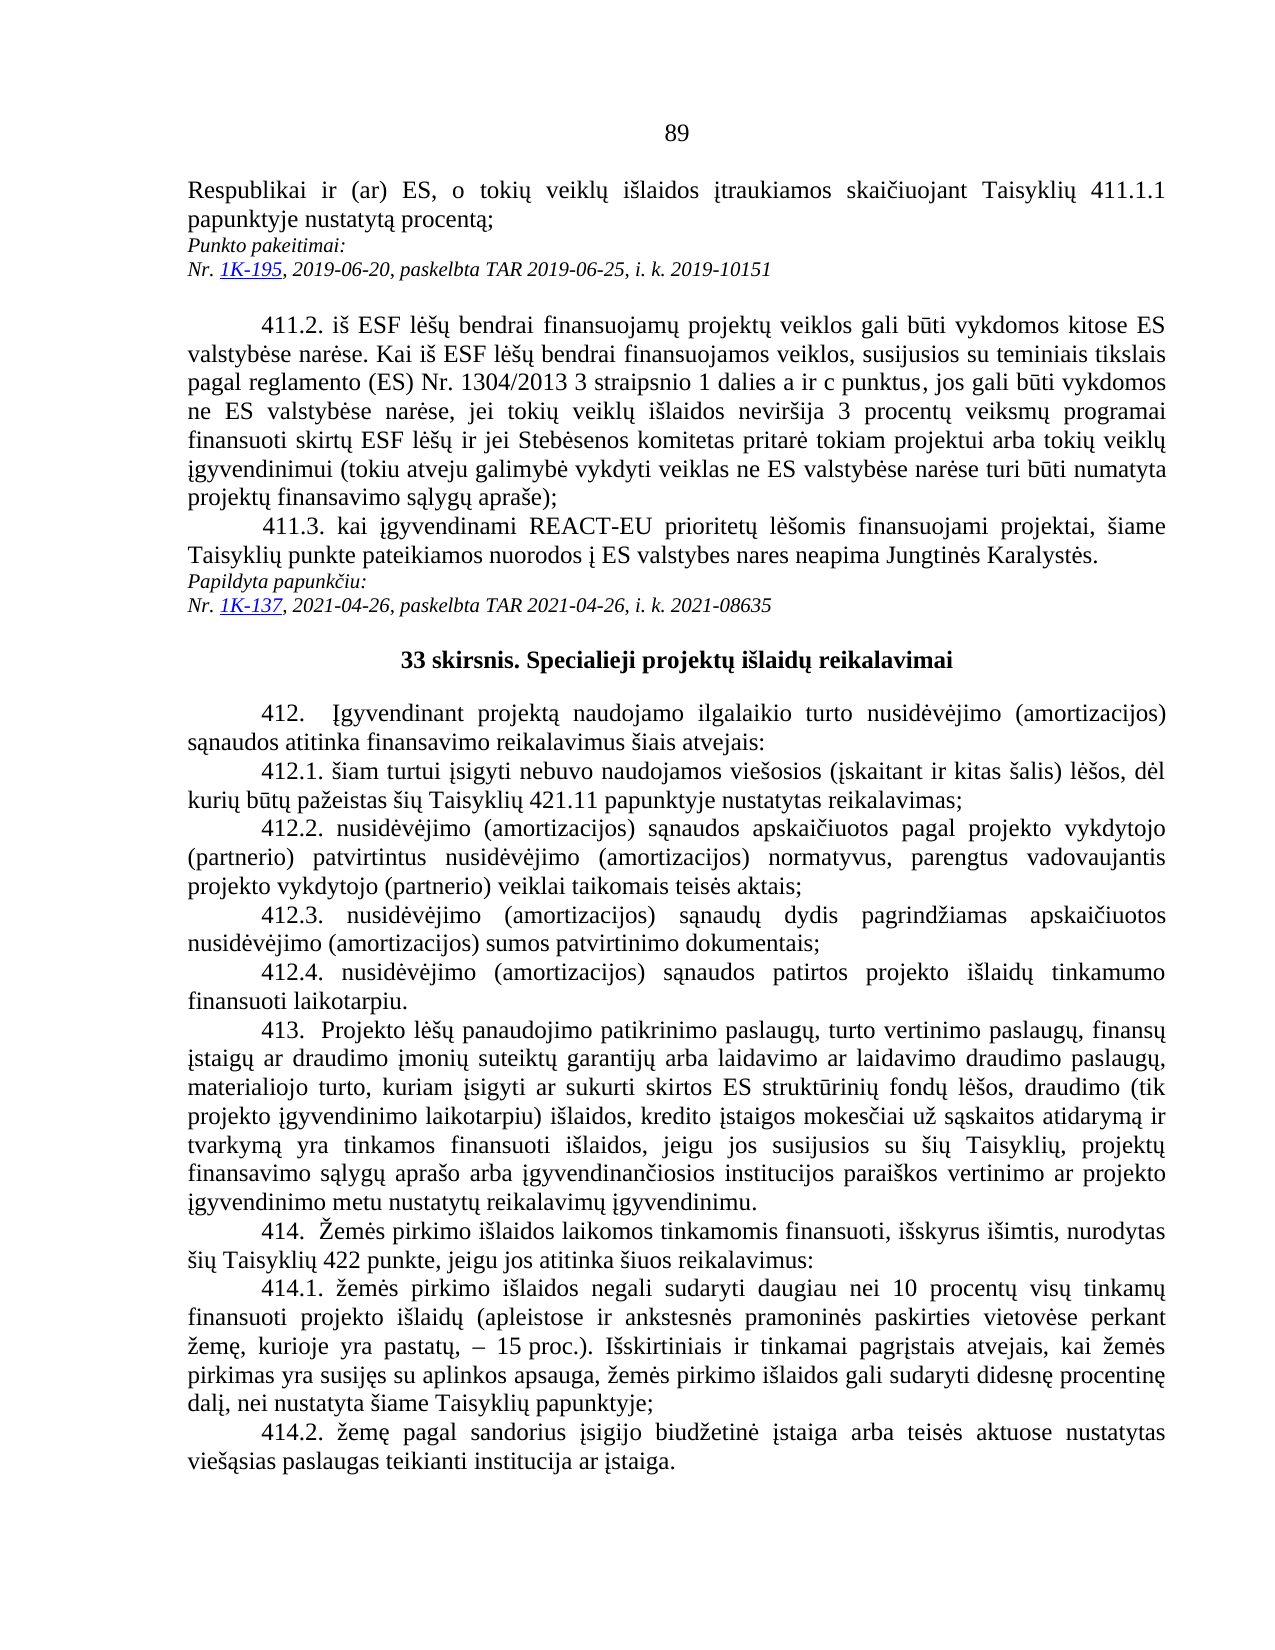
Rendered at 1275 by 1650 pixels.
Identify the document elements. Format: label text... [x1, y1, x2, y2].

text Nr. 1K-195, 2019-06-20, paskelbta TAR 2019-06-25, i. k. 2019-10151 [187, 257, 1167, 281]
text Papildyta papunkčiu: [187, 569, 1167, 593]
text 414.1. žemės pirkimo išlaidos negali sudaryti daugiau nei 10 procentų visų tinkamų finansuoti projekto išlaidų (apleistose ir ankstesnės pramoninės paskirties vietovėse perkant žemę, kurioje yra pastatų, – 15 proc.). Išskirtiniais ir tinkamai pagrįstais atvejais, kai žemės pirkimas yra susijęs su aplinkos apsauga, žemės pirkimo išlaidos gali sudaryti didesnę procentinę dalį, nei nustatyta šiame Taisyklių papunktyje; [187, 1273, 1167, 1417]
text Nr. 1K-137, 2021-04-26, paskelbta TAR 2021-04-26, i. k. 2021-08635 [187, 593, 1167, 617]
text 411.2. iš ESF lėšų bendrai finansuojamų projektų veiklos gali būti vykdomos kitose ES valstybėse narėse. Kai iš ESF lėšų bendrai finansuojamos veiklos, susijusios su teminiais tikslais pagal reglamento (ES) Nr. 1304/2013 3 straipsnio 1 dalies a ir c punktus, jos gali būti vykdomos ne ES valstybėse narėse, jei tokių veiklų išlaidos neviršija 3 procentų veiksmų programai finansuoti skirtų ESF lėšų ir jei Stebėsenos komitetas pritarė tokiam projektui arba tokių veiklų įgyvendinimui (tokiu atveju galimybė vykdyti veiklas ne ES valstybėse narėse turi būti numatyta projektų finansavimo sąlygų apraše); [187, 310, 1167, 511]
text 411.3. kai įgyvendinami REACT-EU prioritetų lėšomis finansuojami projektai, šiame Taisyklių punkte pateikiamos nuorodos į ES valstybes nares neapima Jungtinės Karalystės. [187, 511, 1167, 569]
text 414.2. žemę pagal sandorius įsigijo biudžetinė įstaiga arba teisės aktuose nustatytas viešąsias paslaugas teikianti institucija ar įstaiga. [187, 1417, 1167, 1475]
text 412.1. šiam turtui įsigyti nebuvo naudojamos viešosios (įskaitant ir kitas šalis) lėšos, dėl kurių būtų pažeistas šių Taisyklių 421.11 papunktyje nustatytas reikalavimas; [187, 756, 1167, 813]
text 412.3. nusidėvėjimo (amortizacijos) sąnaudų dydis pagrindžiamas apskaičiuotos nusidėvėjimo (amortizacijos) sumos patvirtinimo dokumentais; [187, 900, 1167, 957]
subtitle 33 skirsnis. Specialieji projektų išlaidų reikalavimai [246, 646, 1107, 674]
text 412. Įgyvendinant projektą naudojamo ilgalaikio turto nusidėvėjimo (amortizacijos) sąnaudos atitinka finansavimo reikalavimus šiais atvejais: [187, 698, 1167, 756]
text 412.2. nusidėvėjimo (amortizacijos) sąnaudos apskaičiuotos pagal projekto vykdytojo (partnerio) patvirtintus nusidėvėjimo (amortizacijos) normatyvus, parengtus vadovaujantis projekto vykdytojo (partnerio) veiklai taikomais teisės aktais; [187, 813, 1167, 900]
text Punkto pakeitimai: [187, 233, 1167, 257]
text 413. Projekto lėšų panaudojimo patikrinimo paslaugų, turto vertinimo paslaugų, finansų įstaigų ar draudimo įmonių suteiktų garantijų arba laidavimo ar laidavimo draudimo paslaugų, materialiojo turto, kuriam įsigyti ar sukurti skirtos ES struktūrinių fondų lėšos, draudimo (tik projekto įgyvendinimo laikotarpiu) išlaidos, kredito įstaigos mokesčiai už sąskaitos atidarymą ir tvarkymą yra tinkamos finansuoti išlaidos, jeigu jos susijusios su šių Taisyklių, projektų finansavimo sąlygų aprašo arba įgyvendinančiosios institucijos paraiškos vertinimo ar projekto įgyvendinimo metu nustatytų reikalavimų įgyvendinimu. [187, 1015, 1167, 1216]
text 414. Žemės pirkimo išlaidos laikomos tinkamomis finansuoti, išskyrus išimtis, nurodytas šių Taisyklių 422 punkte, jeigu jos atitinka šiuos reikalavimus: [187, 1216, 1167, 1273]
text 412.4. nusidėvėjimo (amortizacijos) sąnaudos patirtos projekto išlaidų tinkamumo finansuoti laikotarpiu. [187, 957, 1167, 1015]
text Respublikai ir (ar) ES, o tokių veiklų išlaidos įtraukiamos skaičiuojant Taisyklių 411.1.1 papunktyje nustatytą procentą; [187, 176, 1167, 233]
